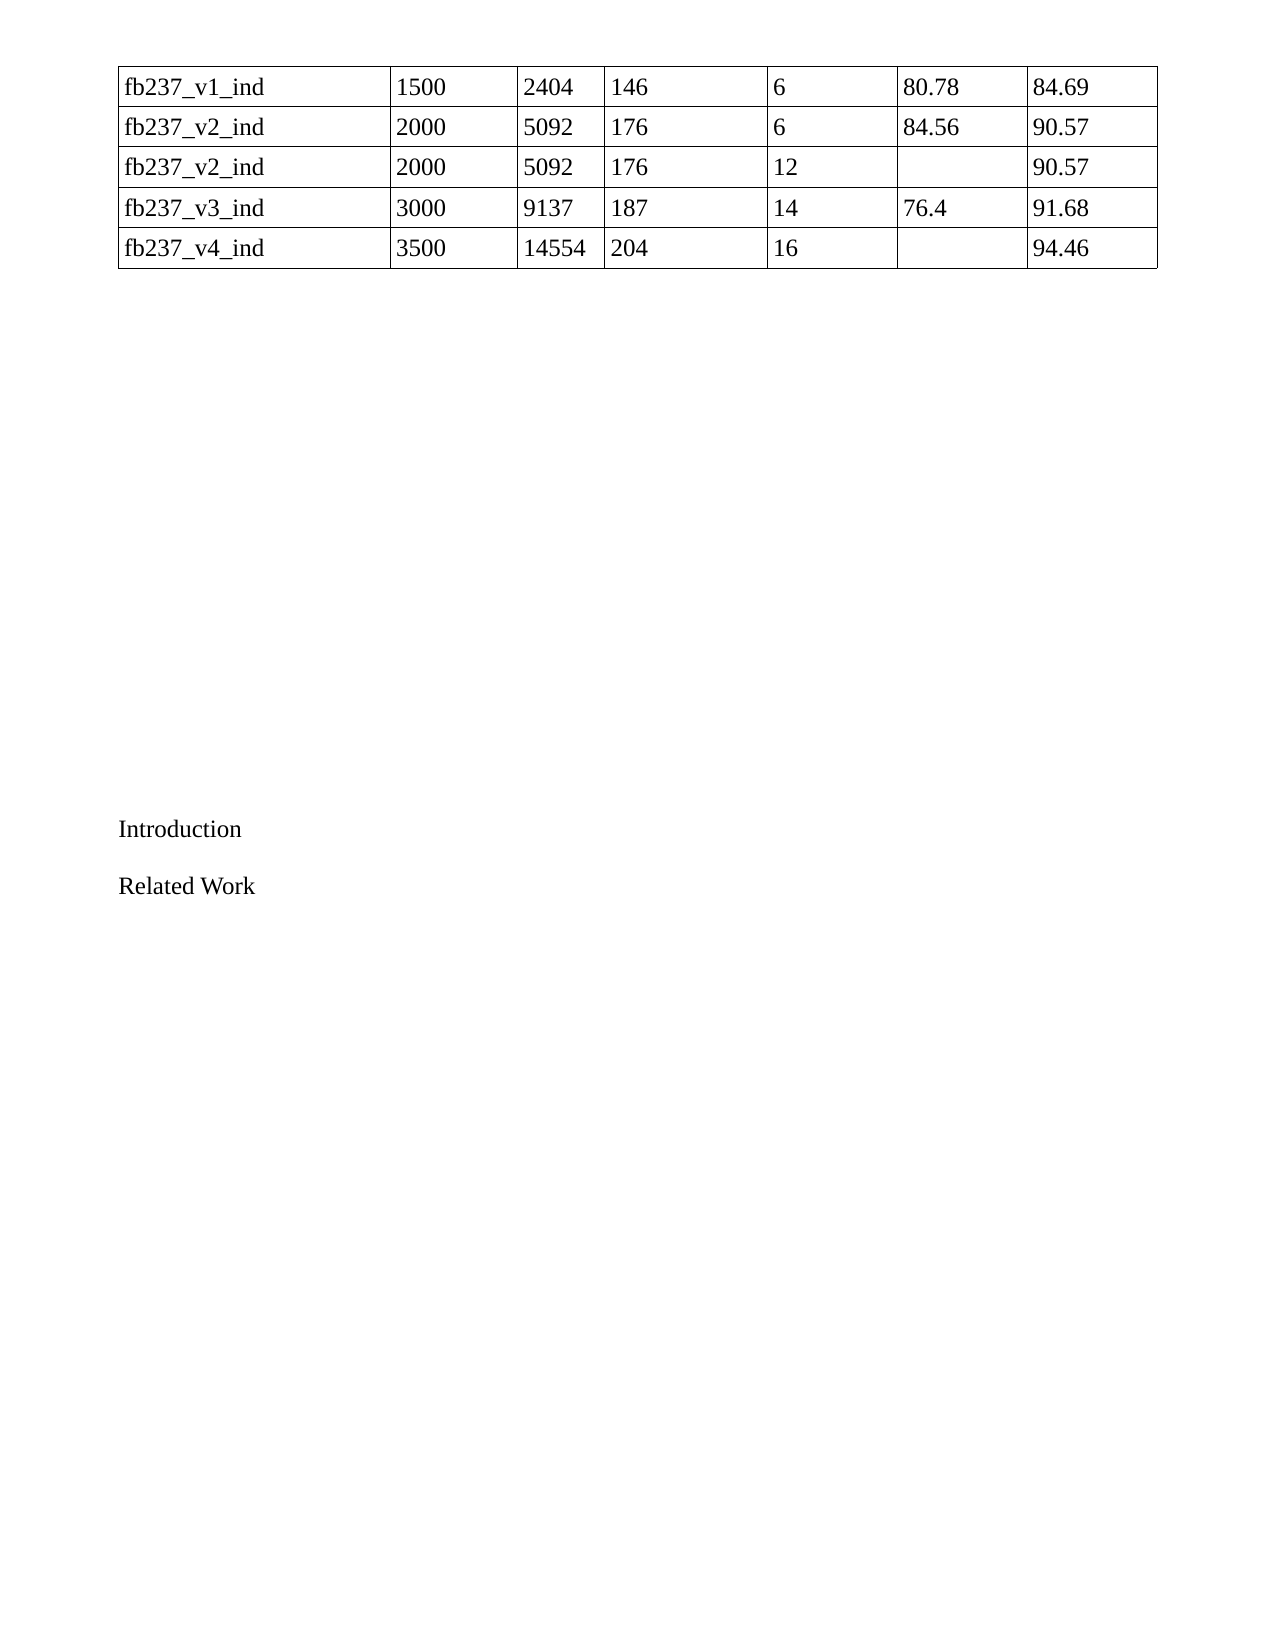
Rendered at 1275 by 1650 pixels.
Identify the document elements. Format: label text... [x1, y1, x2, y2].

table_cell 14554 [518, 228, 604, 267]
table_cell [898, 147, 1027, 187]
table_cell 91.68 [1028, 188, 1157, 227]
table_cell 6 [768, 107, 897, 146]
table_cell 76.4 [898, 188, 1027, 227]
table_cell 2404 [518, 67, 604, 106]
text Introduction [118, 814, 1157, 842]
table_cell 90.57 [1028, 107, 1157, 146]
table_cell fb237_v4_ind [119, 228, 390, 267]
table_cell fb237_v2_ind [119, 107, 390, 146]
table_cell 84.69 [1028, 67, 1157, 106]
table_cell 14 [768, 188, 897, 227]
table_cell [898, 228, 1027, 267]
table_cell 90.57 [1028, 147, 1157, 187]
table_cell 84.56 [898, 107, 1027, 146]
table_cell 146 [605, 67, 767, 106]
table_cell 176 [605, 147, 767, 187]
table_cell 9137 [518, 188, 604, 227]
table_cell 12 [768, 147, 897, 187]
table_cell 187 [605, 188, 767, 227]
table_cell fb237_v1_ind [119, 67, 390, 106]
table_cell 5092 [518, 147, 604, 187]
table_cell 3500 [391, 228, 517, 267]
table_cell 3000 [391, 188, 517, 227]
table_cell fb237_v3_ind [119, 188, 390, 227]
table_cell 2000 [391, 107, 517, 146]
text Related Work [118, 871, 1157, 900]
table_cell 5092 [518, 107, 604, 146]
table_cell 176 [605, 107, 767, 146]
table_cell 94.46 [1028, 228, 1157, 267]
table_cell 204 [605, 228, 767, 267]
table_cell 6 [768, 67, 897, 106]
table_cell fb237_v2_ind [119, 147, 390, 187]
table_cell 80.78 [898, 67, 1027, 106]
table_cell 1500 [391, 67, 517, 106]
table_cell 2000 [391, 147, 517, 187]
table_cell 16 [768, 228, 897, 267]
